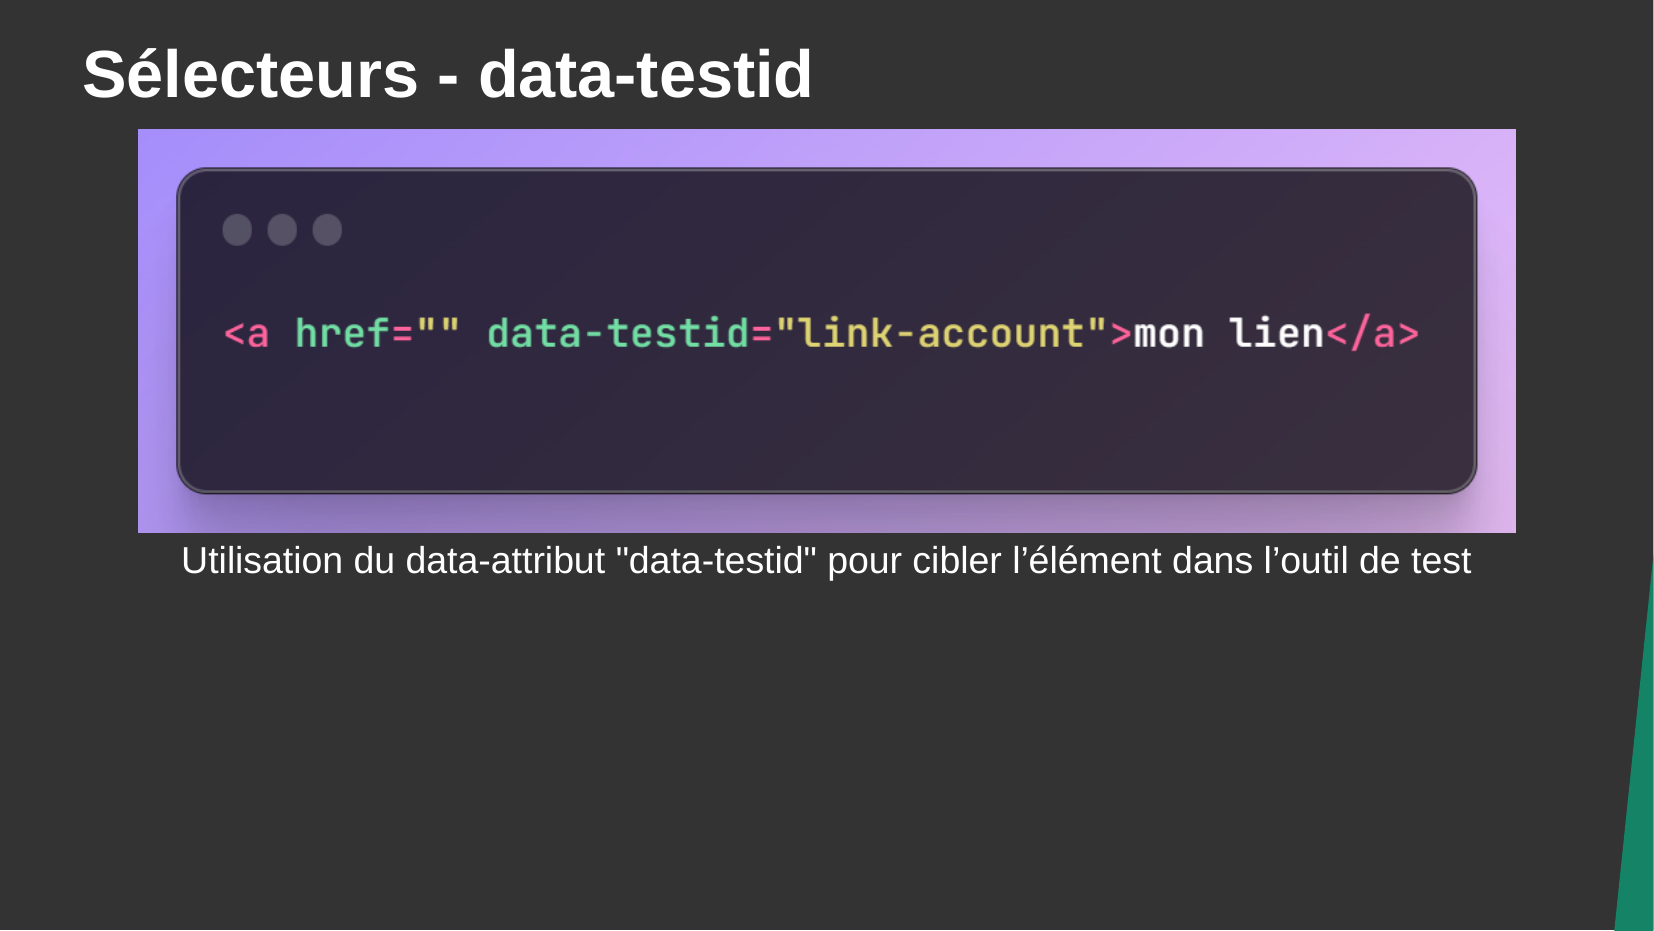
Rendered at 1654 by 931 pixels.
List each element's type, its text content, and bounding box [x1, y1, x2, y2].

text_box Utilisation du data-attribut "data-testid" pour cibler l’élément dans l’outil de test [141, 533, 1512, 591]
title Sélecteurs - data-testid [82, 37, 886, 119]
text_box [1614, 549, 1654, 931]
picture [138, 129, 1516, 533]
